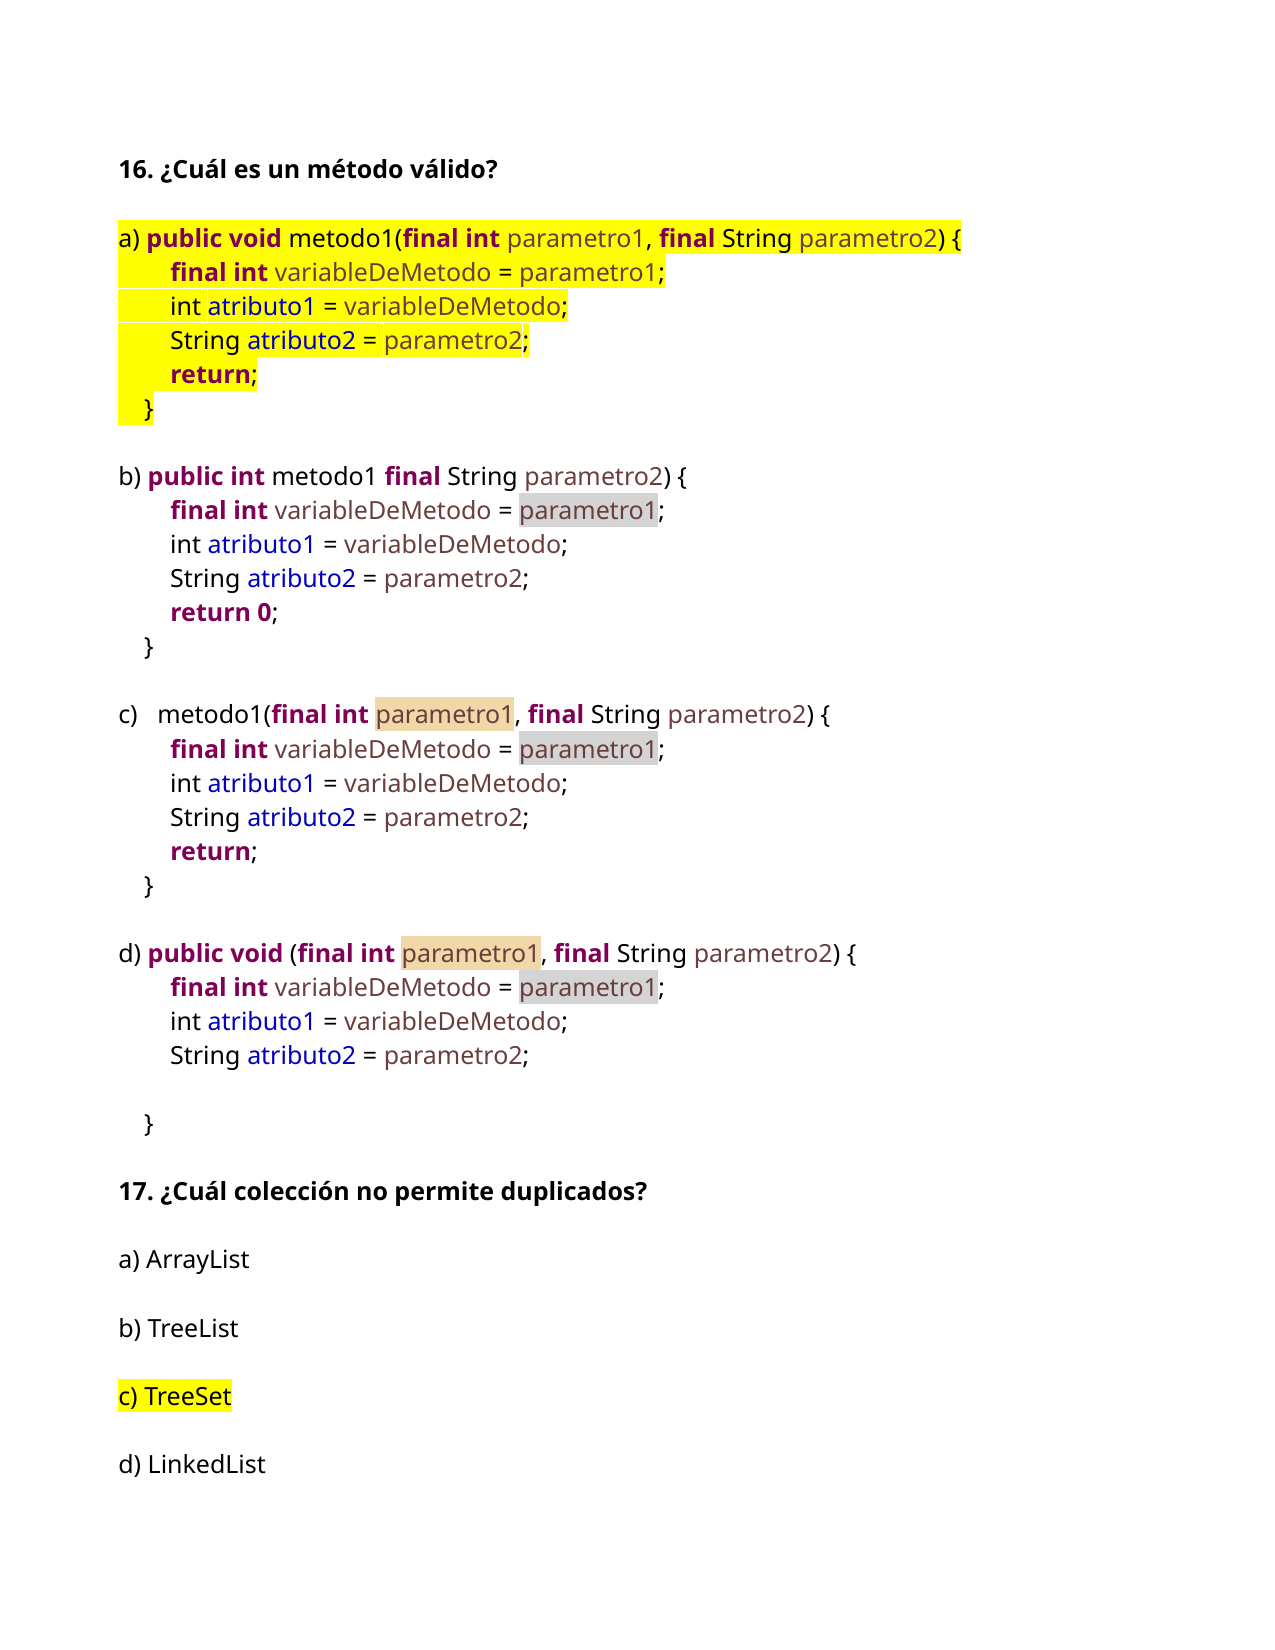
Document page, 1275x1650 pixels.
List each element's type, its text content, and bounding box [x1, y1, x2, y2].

text String atributo2 = parametro2; [118, 1038, 1157, 1072]
text } [118, 1106, 1157, 1140]
text c) metodo1(final int parametro1, final String parametro2) { [118, 697, 1157, 731]
text a) public void metodo1(final int parametro1, final String parametro2) { [118, 220, 1157, 254]
text final int variableDeMetodo = parametro1; [118, 970, 1157, 1004]
text 17. ¿Cuál colección no permite duplicados? [118, 1174, 1157, 1208]
text final int variableDeMetodo = parametro1; [118, 731, 1157, 765]
text return; [118, 833, 1157, 867]
text final int variableDeMetodo = parametro1; [118, 493, 1157, 527]
text String atributo2 = parametro2; [118, 799, 1157, 833]
text return; [118, 357, 1157, 391]
text } [118, 391, 1157, 425]
text final int variableDeMetodo = parametro1; [118, 254, 1157, 288]
text c) TreeSet [118, 1378, 1157, 1412]
text int atributo1 = variableDeMetodo; [118, 288, 1157, 322]
text String atributo2 = parametro2; [118, 322, 1157, 357]
text int atributo1 = variableDeMetodo; [118, 527, 1157, 561]
text 16. ¿Cuál es un método válido? [118, 152, 1157, 186]
text } [118, 867, 1157, 902]
text b) TreeList [118, 1310, 1157, 1344]
text d) LinkedList [118, 1447, 1157, 1481]
text String atributo2 = parametro2; [118, 561, 1157, 595]
text return 0; [118, 595, 1157, 629]
text int atributo1 = variableDeMetodo; [118, 765, 1157, 799]
text b) public int metodo1 final String parametro2) { [118, 459, 1157, 493]
text int atributo1 = variableDeMetodo; [118, 1004, 1157, 1038]
text d) public void (final int parametro1, final String parametro2) { [118, 936, 1157, 970]
text a) ArrayList [118, 1242, 1157, 1276]
text } [118, 629, 1157, 663]
